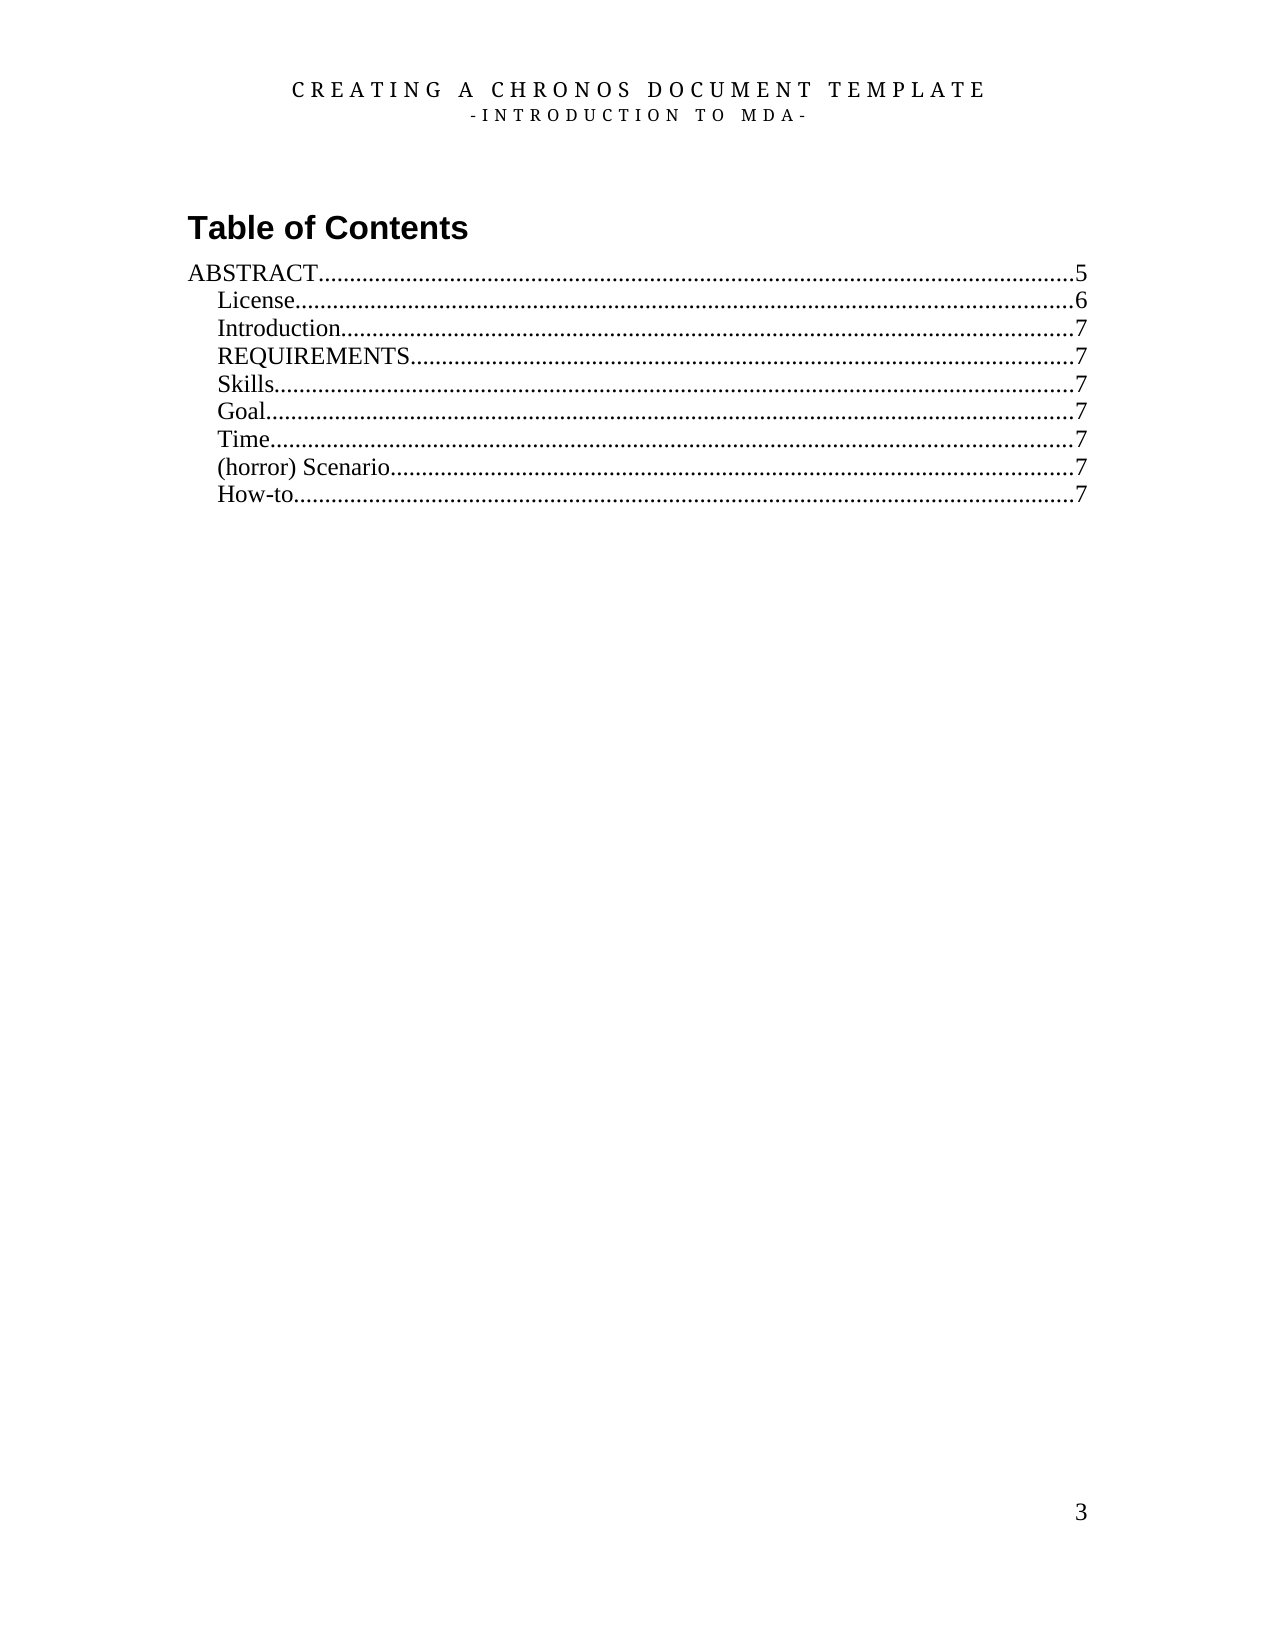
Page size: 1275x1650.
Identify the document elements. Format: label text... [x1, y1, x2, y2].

subtitle Table of Contents [187, 209, 1087, 246]
text ABSTRACT 5 [187, 259, 1087, 287]
text Introduction 7 [217, 314, 1087, 342]
text Skills 7 [217, 370, 1087, 397]
text How-to 7 [217, 481, 1087, 508]
text REQUIREMENTS 7 [217, 342, 1087, 370]
text Goal 7 [217, 397, 1087, 425]
text Time 7 [217, 425, 1087, 453]
text License 6 [217, 287, 1087, 314]
text (horror) Scenario 7 [217, 453, 1087, 481]
